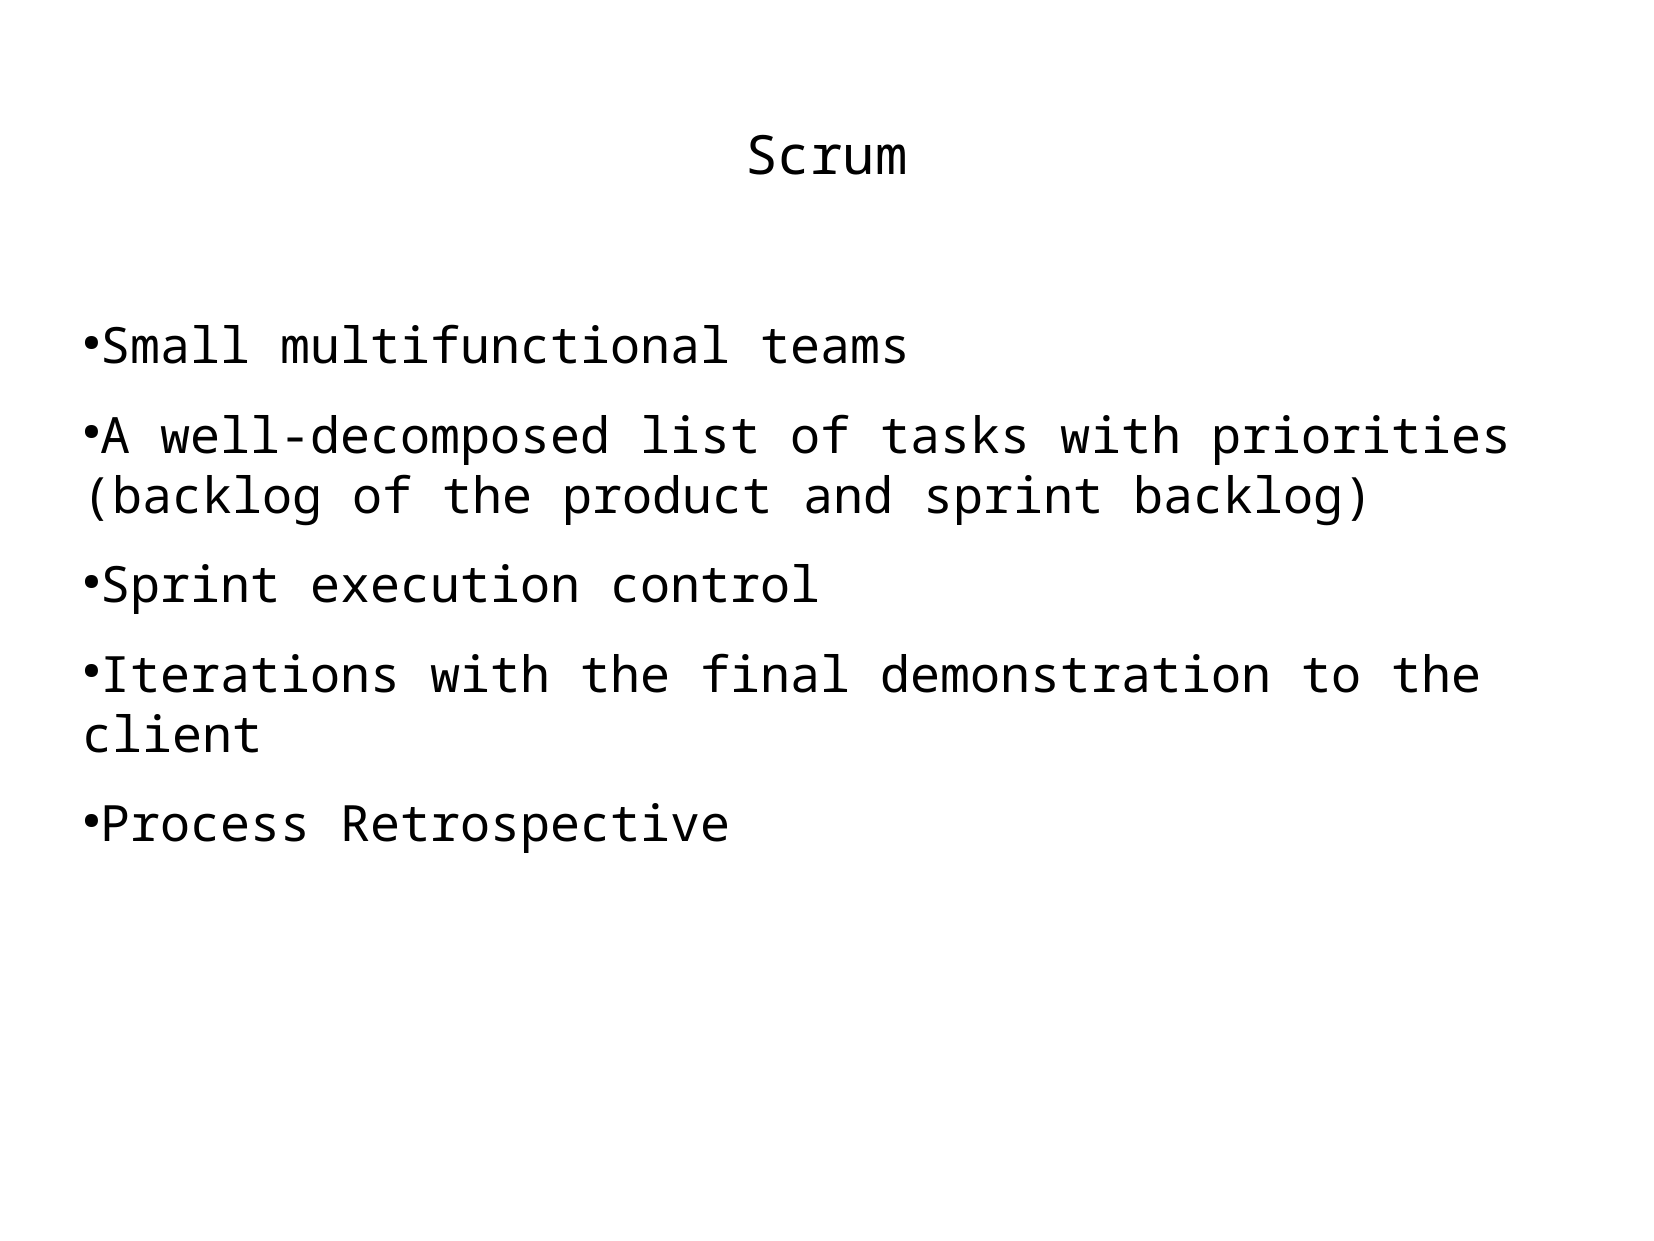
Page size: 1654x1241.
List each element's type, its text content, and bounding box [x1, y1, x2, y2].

list Small multifunctional teams A well-decomposed list of tasks with priorities (backlog of the product and sprint backlog) Sprint execution control Iterations with the final demonstration to the client Process Retrospective [82, 224, 1571, 1146]
title Scrum [82, 49, 1571, 224]
